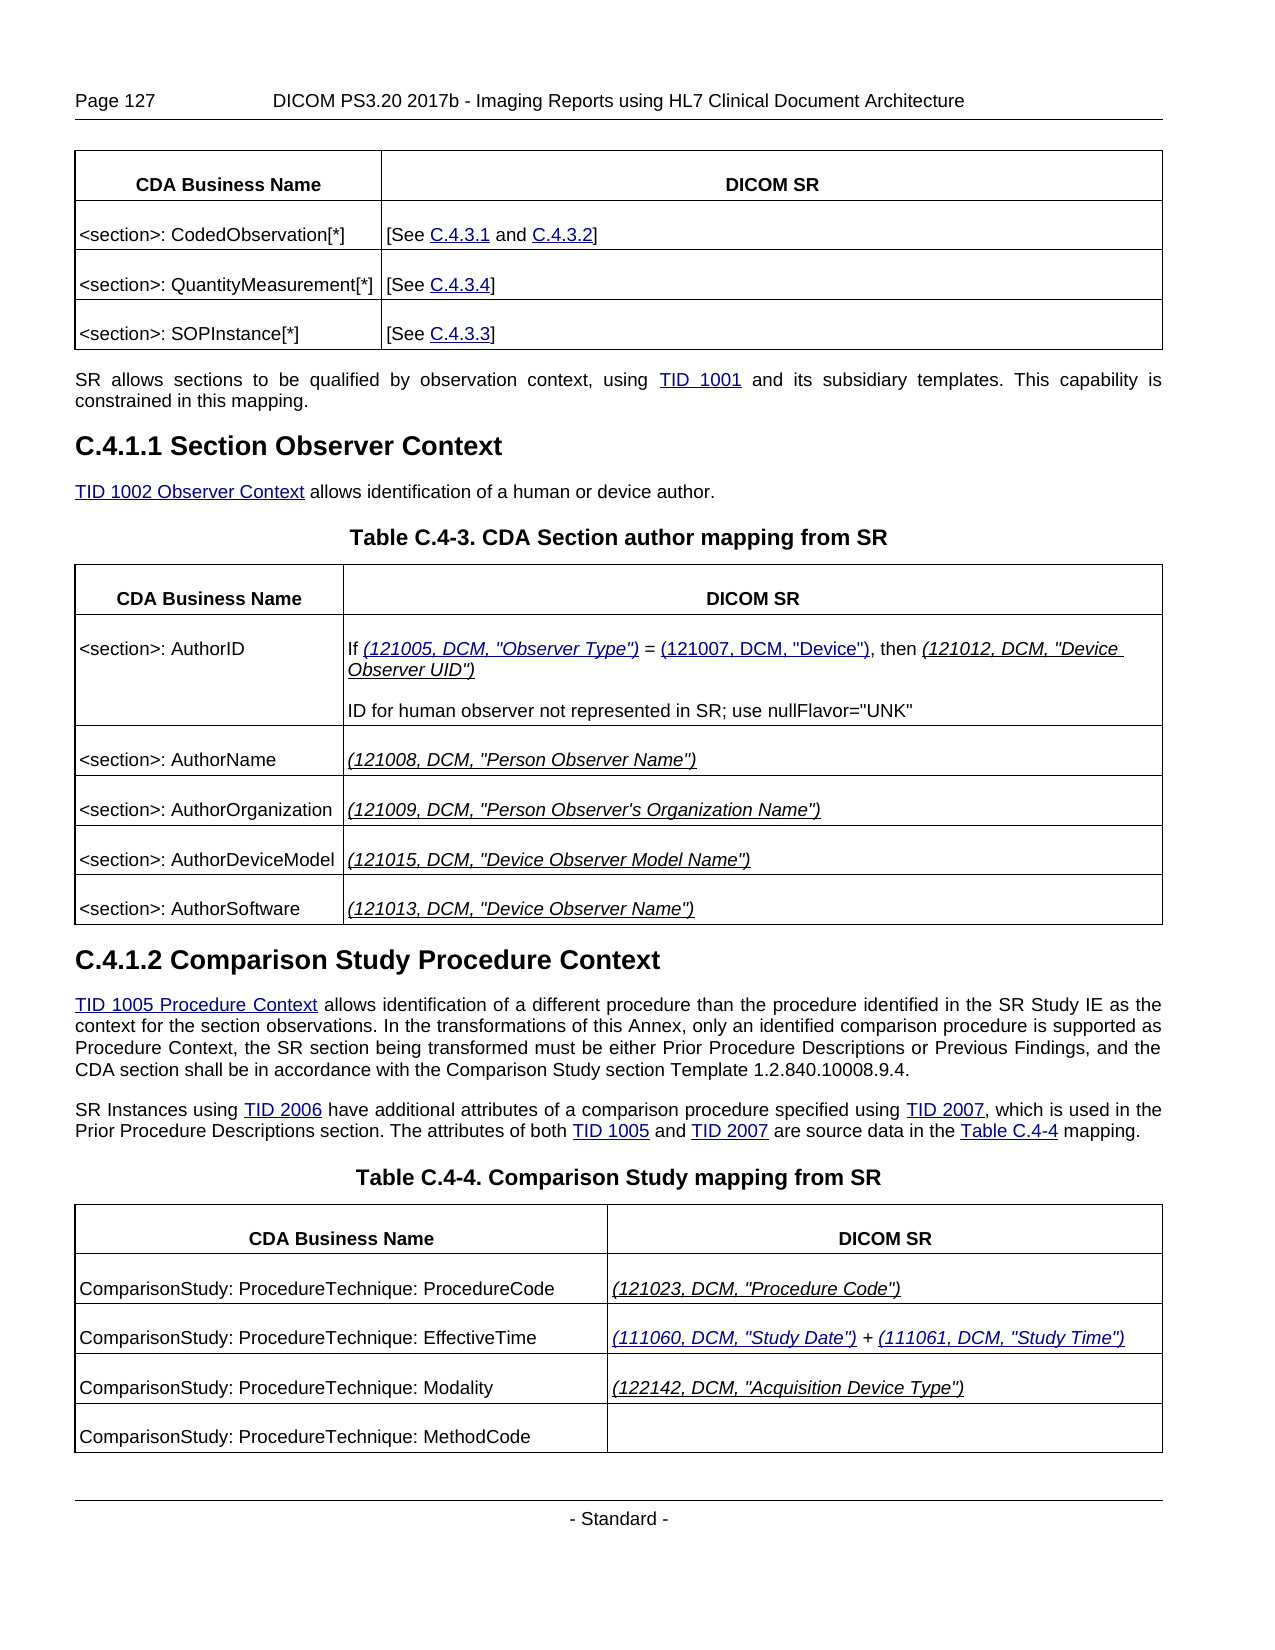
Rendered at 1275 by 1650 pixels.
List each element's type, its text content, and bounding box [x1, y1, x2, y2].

table_cell (121013, DCM, "Device Observer Name") [344, 875, 1162, 924]
text TID 1005 Procedure Context allows identification of a different procedure than the procedure identified in the SR Study IE as the context for the section observations. In the transformations of this Annex, only an identified comparison procedure is supported as Procedure Context, the SR section being transformed must be either Prior Procedure Descriptions or Previous Findings, and the CDA section shall be in accordance with the Comparison Study section Template 1.2.840.10008.9.4. [75, 994, 1162, 1080]
table_cell [See C.4.3.3] [382, 300, 1162, 349]
table_cell [See C.4.3.1 and C.4.3.2] [382, 201, 1162, 249]
table_cell <section>: AuthorName [76, 726, 343, 775]
table_cell (121009, DCM, "Person Observer's Organization Name") [344, 776, 1162, 824]
table_cell <section>: AuthorID [76, 615, 343, 725]
table_header DICOM SR [344, 565, 1162, 613]
table_cell ComparisonStudy: ProcedureTechnique: ProcedureCode [76, 1254, 607, 1303]
table_cell <section>: SOPInstance[*] [76, 300, 381, 349]
table_cell (121015, DCM, "Device Observer Model Name") [344, 826, 1162, 874]
table_cell ComparisonStudy: ProcedureTechnique: EffectiveTime [76, 1304, 607, 1353]
text Table C.4-3. CDA Section author mapping from SR [75, 524, 1162, 550]
text C.4.1.2 Comparison Study Procedure Context [75, 944, 1162, 975]
text SR allows sections to be qualified by observation context, using TID 1001 and its subsidiary templates. This capability is constrained in this mapping. [75, 368, 1162, 412]
table_header CDA Business Name [76, 151, 381, 200]
text TID 1002 Observer Context allows identification of a human or device author. [75, 480, 1162, 502]
table_cell (111060, DCM, "Study Date") + (111061, DCM, "Study Time") [608, 1304, 1162, 1353]
table_header CDA Business Name [76, 565, 343, 613]
table_cell <section>: QuantityMeasurement[*] [76, 250, 381, 299]
table_cell [608, 1404, 1162, 1452]
text C.4.1.1 Section Observer Context [75, 430, 1162, 462]
table_header DICOM SR [608, 1205, 1162, 1253]
table_cell <section>: AuthorDeviceModel [76, 826, 343, 874]
text SR Instances using TID 2006 have additional attributes of a comparison procedure specified using TID 2007, which is used in the Prior Procedure Descriptions section. The attributes of both TID 1005 and TID 2007 are source data in the Table C.4-4 mapping. [75, 1099, 1162, 1142]
table_cell (121023, DCM, "Procedure Code") [608, 1254, 1162, 1303]
table_cell <section>: AuthorOrganization [76, 776, 343, 824]
table_header CDA Business Name [76, 1205, 607, 1253]
table_cell ComparisonStudy: ProcedureTechnique: Modality [76, 1354, 607, 1402]
table_cell <section>: CodedObservation[*] [76, 201, 381, 249]
table_cell (122142, DCM, "Acquisition Device Type") [608, 1354, 1162, 1402]
text Table C.4-4. Comparison Study mapping from SR [75, 1164, 1162, 1190]
table_cell [See C.4.3.4] [382, 250, 1162, 299]
table_cell <section>: AuthorSoftware [76, 875, 343, 924]
table_cell ComparisonStudy: ProcedureTechnique: MethodCode [76, 1404, 607, 1452]
table_cell (121008, DCM, "Person Observer Name") [344, 726, 1162, 775]
table_header DICOM SR [382, 151, 1162, 200]
table_cell If (121005, DCM, "Observer Type") = (121007, DCM, "Device"), then (121012, DCM, "Device Observer UID") ID for human observer not represented in SR; use nullFlavor="UNK" [344, 615, 1162, 725]
